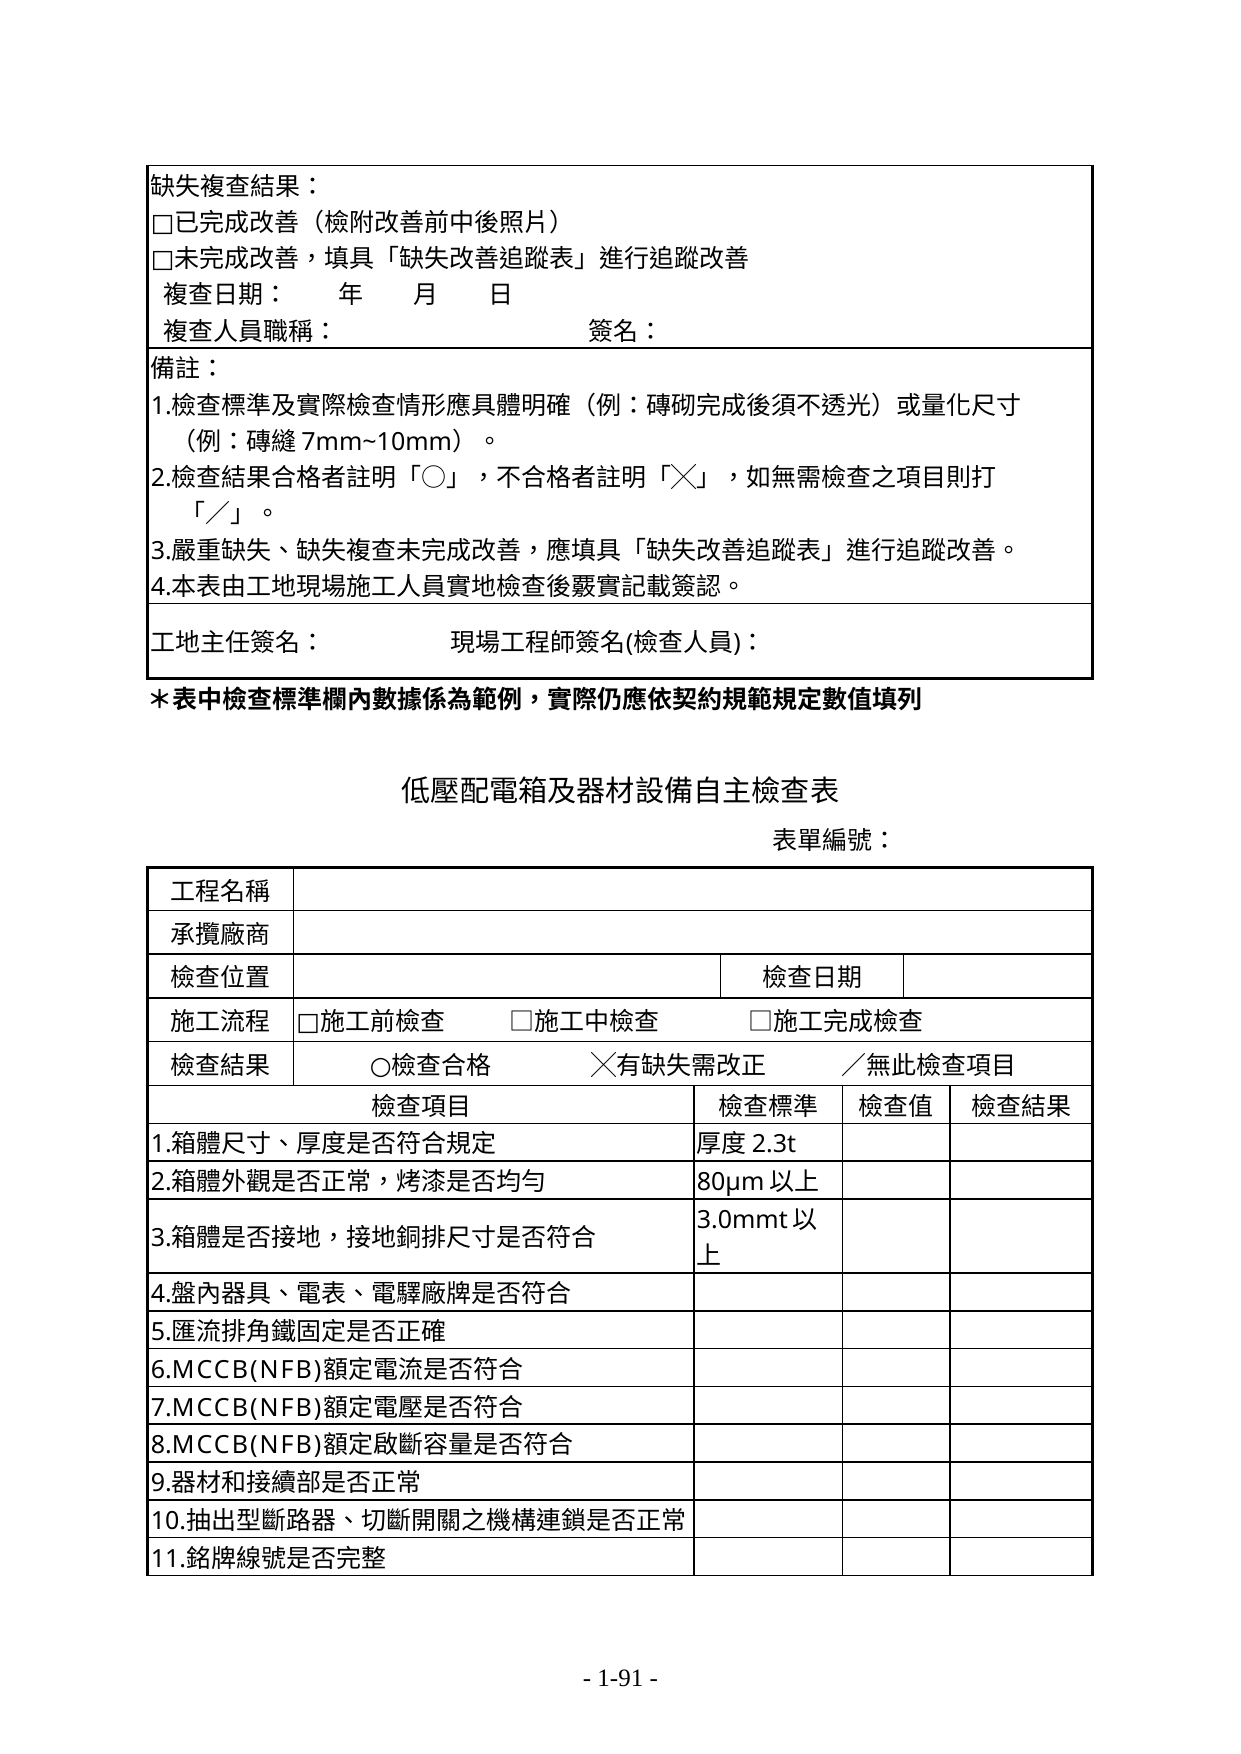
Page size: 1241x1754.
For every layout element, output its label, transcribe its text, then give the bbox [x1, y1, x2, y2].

table_cell 6.MCCB(NFB)額定電流是否符合 [149, 1349, 693, 1386]
table_cell 檢查日期 [721, 955, 903, 997]
table_cell 11.銘牌線號是否完整 [149, 1538, 693, 1574]
table_cell 檢查值 [843, 1086, 949, 1122]
table_cell [904, 955, 1091, 997]
table_cell [695, 1538, 842, 1574]
table_cell [951, 1312, 1091, 1348]
table_cell [951, 1200, 1091, 1272]
text ＊表中檢查標準欄內數據係為範例，實際仍應依契約規範規定數值填列 [148, 680, 1092, 716]
table_cell [951, 1349, 1091, 1386]
table_cell [695, 1312, 842, 1348]
table_cell 7.MCCB(NFB)額定電壓是否符合 [149, 1387, 693, 1423]
table_cell [843, 1538, 949, 1574]
table_cell 檢查位置 [149, 955, 293, 997]
table_cell [695, 1387, 842, 1423]
table_cell 3.箱體是否接地，接地銅排尺寸是否符合 [149, 1200, 693, 1272]
table_cell [843, 1349, 949, 1386]
table_cell 3.0mmt以上 [695, 1200, 842, 1272]
table_header [294, 869, 1091, 909]
table_cell [843, 1312, 949, 1348]
table_cell [843, 1124, 949, 1160]
table_cell [843, 1274, 949, 1310]
table_cell [695, 1501, 842, 1537]
table_cell [294, 955, 720, 997]
table_cell 檢查結果 [951, 1086, 1091, 1122]
table_cell 檢查標準 [695, 1086, 842, 1122]
table_cell 備註： 1.檢查標準及實際檢查情形應具體明確（例：磚砌完成後須不透光）或量化尺寸（例：磚縫7mm~10mm）。 2.檢查結果合格者註明「○」，不合格者註明「╳」，如無需檢查之項目則打「／」。 3.嚴重缺失、缺失複查未完成改善，應填具「缺失改善追蹤表」進行追蹤改善。 4.本表由工地現場施工人員實地檢查後覈實記載簽認。 [149, 349, 1091, 603]
table_cell [695, 1349, 842, 1386]
table_cell 承攬廠商 [149, 911, 293, 953]
table_cell 工地主任簽名： 現場工程師簽名(檢查人員)： [149, 604, 1091, 677]
table_cell 10.抽出型斷路器、切斷開關之機構連鎖是否正常 [149, 1501, 693, 1537]
text 表單編號： [148, 821, 1092, 857]
table_cell 檢查項目 [149, 1086, 693, 1122]
table_cell 4.盤內器具、電表、電驛廠牌是否符合 [149, 1274, 693, 1310]
table_cell [843, 1200, 949, 1272]
table_cell 厚度2.3t [695, 1124, 842, 1160]
table_cell 1.箱體尺寸、厚度是否符合規定 [149, 1124, 693, 1160]
table_cell [294, 911, 1091, 953]
table_cell [951, 1124, 1091, 1160]
table_cell [843, 1463, 949, 1499]
table_cell [951, 1274, 1091, 1310]
table_cell 80μm以上 [695, 1162, 842, 1198]
table_cell [695, 1274, 842, 1310]
table_cell [951, 1538, 1091, 1574]
table_cell [843, 1162, 949, 1198]
table_cell ○檢查合格 ╳有缺失需改正 ／無此檢查項目 [294, 1042, 1091, 1084]
table_cell [695, 1463, 842, 1499]
table_header 工程名稱 [149, 869, 293, 909]
table_cell 8.MCCB(NFB)額定啟斷容量是否符合 [149, 1425, 693, 1461]
table_cell □施工前檢查 □施工中檢查 □施工完成檢查 [294, 999, 1091, 1041]
table_cell 施工流程 [149, 999, 293, 1041]
table_cell [951, 1501, 1091, 1537]
table_cell [951, 1463, 1091, 1499]
table_cell [951, 1387, 1091, 1423]
table_cell [951, 1425, 1091, 1461]
table_cell 檢查結果 [149, 1042, 293, 1084]
table_cell 2.箱體外觀是否正常，烤漆是否均勻 [149, 1162, 693, 1198]
table_cell [843, 1501, 949, 1537]
text 低壓配電箱及器材設備自主檢查表 [148, 768, 1092, 810]
table_cell [843, 1387, 949, 1423]
table_cell 9.器材和接續部是否正常 [149, 1463, 693, 1499]
table_cell 缺失複查結果： □已完成改善（檢附改善前中後照片） □未完成改善，填具「缺失改善追蹤表」進行追蹤改善 複查日期： 年 月 日 複查人員職稱： 簽名： [149, 166, 1091, 347]
table_cell [695, 1425, 842, 1461]
table_cell [951, 1162, 1091, 1198]
table_cell 5.匯流排角鐵固定是否正確 [149, 1312, 693, 1348]
table_cell [843, 1425, 949, 1461]
